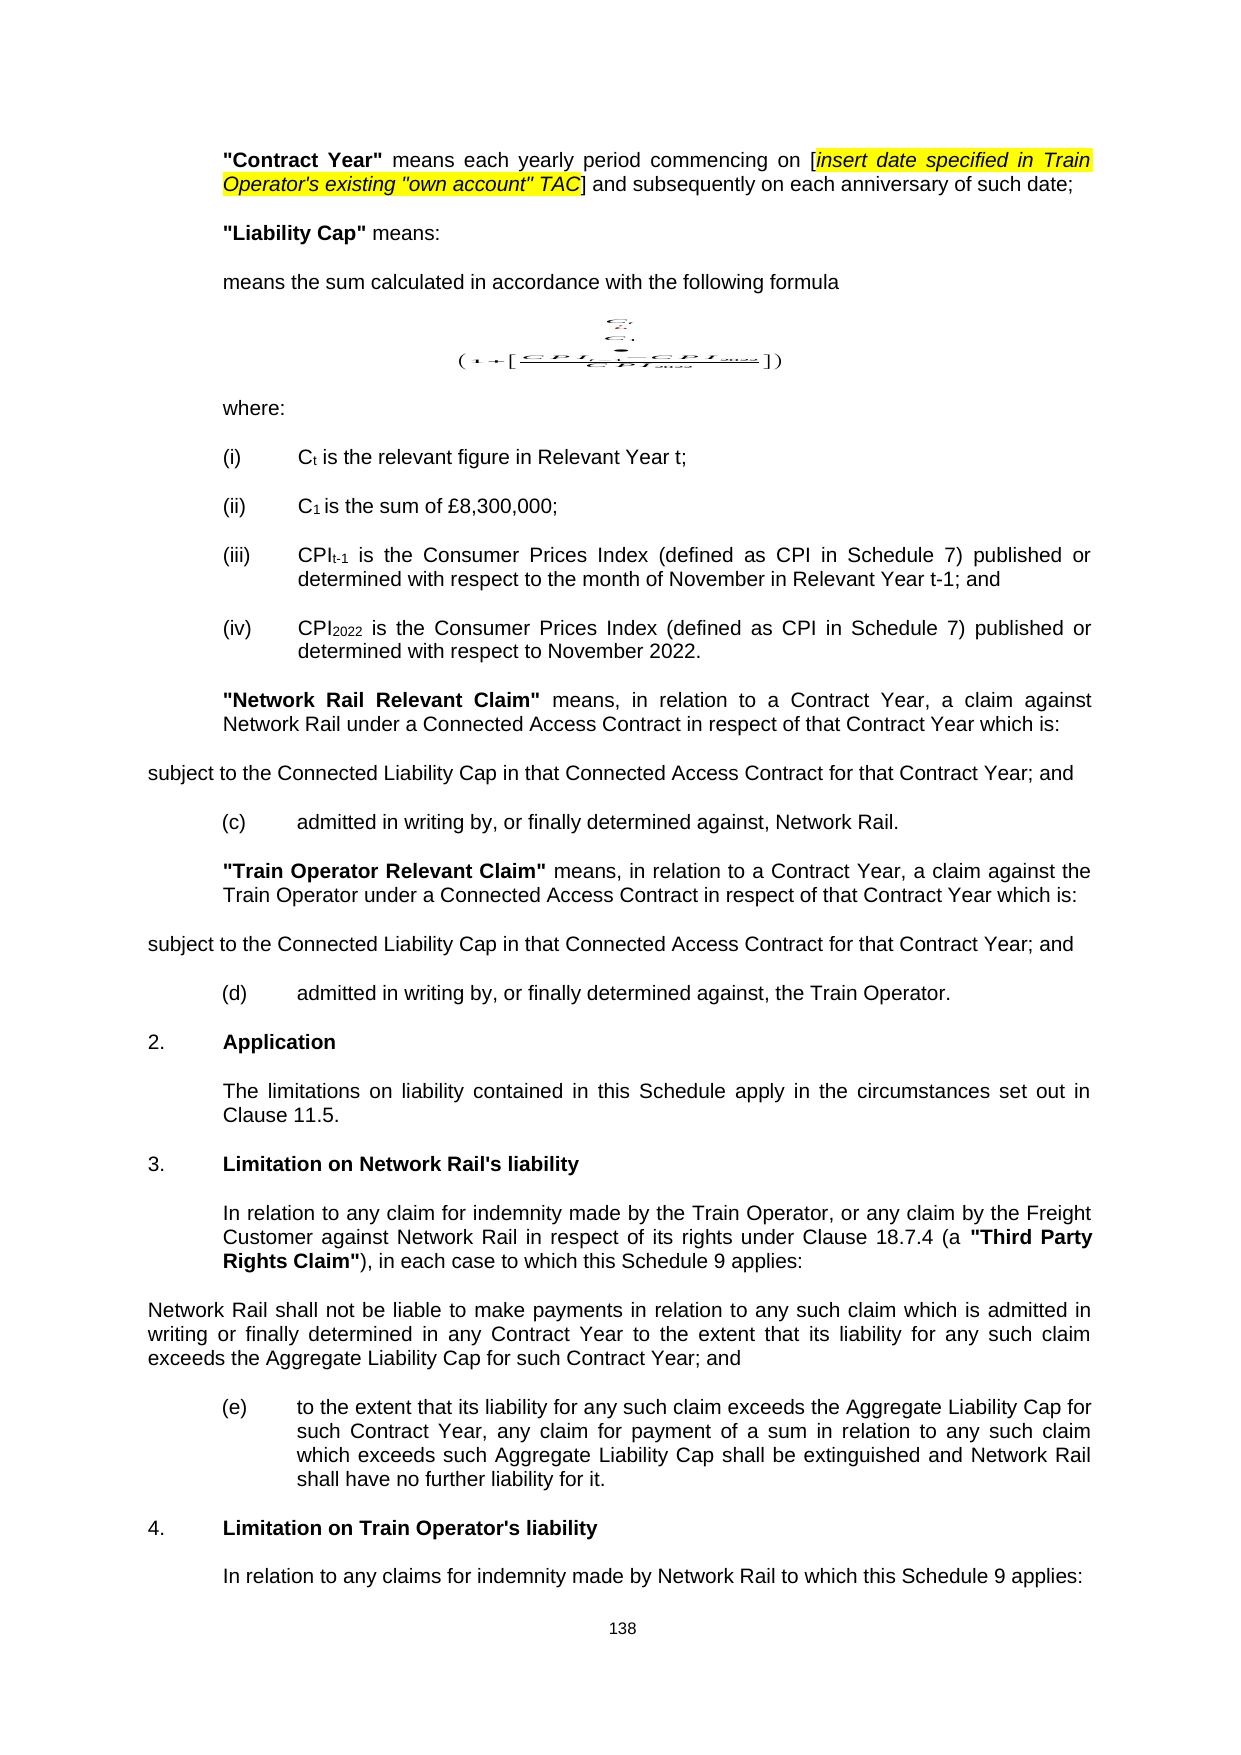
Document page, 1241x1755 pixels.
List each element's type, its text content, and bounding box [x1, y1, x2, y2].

list Limitation on Network Rail's liability [148, 1152, 1093, 1176]
text "Train Operator Relevant Claim" means, in relation to a Contract Year, a claim against the Train Operator under a Connected Access Contract in respect of that Contract Year which is: [223, 859, 1093, 907]
text (iii) CPIt-1 is the Consumer Prices Index (defined as CPI in Schedule 7) published or determined with respect to the month of November in Relevant Year t-1; and [223, 542, 1093, 590]
subtitle subject to the Connected Liability Cap in that Connected Access Contract for that Contract Year; and [148, 932, 1093, 956]
subtitle subject to the Connected Liability Cap in that Connected Access Contract for that Contract Year; and [148, 761, 1093, 785]
text "Network Rail Relevant Claim" means, in relation to a Contract Year, a claim against Network Rail under a Connected Access Contract in respect of that Contract Year which is: [223, 688, 1093, 736]
text means the sum calculated in accordance with the following formula [223, 269, 1093, 293]
subtitle Network Rail shall not be liable to make payments in relation to any such claim which is admitted in writing or finally determined in any Contract Year to the extent that its liability for any such claim exceeds the Aggregate Liability Cap for such Contract Year; and [148, 1298, 1093, 1369]
list Application [148, 1030, 1093, 1054]
text (iv) CPI2022 is the Consumer Prices Index (defined as CPI in Schedule 7) published or determined with respect to November 2022. [223, 615, 1093, 663]
text where: [148, 396, 1093, 419]
text "Liability Cap" means: [223, 221, 1093, 244]
text In relation to any claim for indemnity made by the Train Operator, or any claim by the Freight Customer against Network Rail in respect of its rights under Clause 18.7.4 (a "Third Party Rights Claim"), in each case to which this Schedule 9 applies: [223, 1201, 1093, 1273]
text (i) Ct is the relevant figure in Relevant Year t; [148, 444, 1093, 468]
list Limitation on Train Operator's liability [148, 1515, 1093, 1539]
subtitle admitted in writing by, or finally determined against, the Train Operator. [222, 981, 1093, 1005]
text In relation to any claims for indemnity made by Network Rail to which this Schedule 9 applies: [223, 1564, 1093, 1588]
text "Contract Year" means each yearly period commencing on [insert date specified in Train Operator's existing "own account" TAC] and subsequently on each anniversary of such date; [223, 148, 1093, 196]
text The limitations on liability contained in this Schedule apply in the circumstances set out in Clause 11.5. [223, 1079, 1093, 1127]
subtitle to the extent that its liability for any such claim exceeds the Aggregate Liability Cap for such Contract Year, any claim for payment of a sum in relation to any such claim which exceeds such Aggregate Liability Cap shall be extinguished and Network Rail shall have no further liability for it. [222, 1394, 1093, 1490]
text (ii) C1 is the sum of £8,300,000; [148, 493, 1093, 517]
subtitle admitted in writing by, or finally determined against, Network Rail. [222, 810, 1093, 834]
